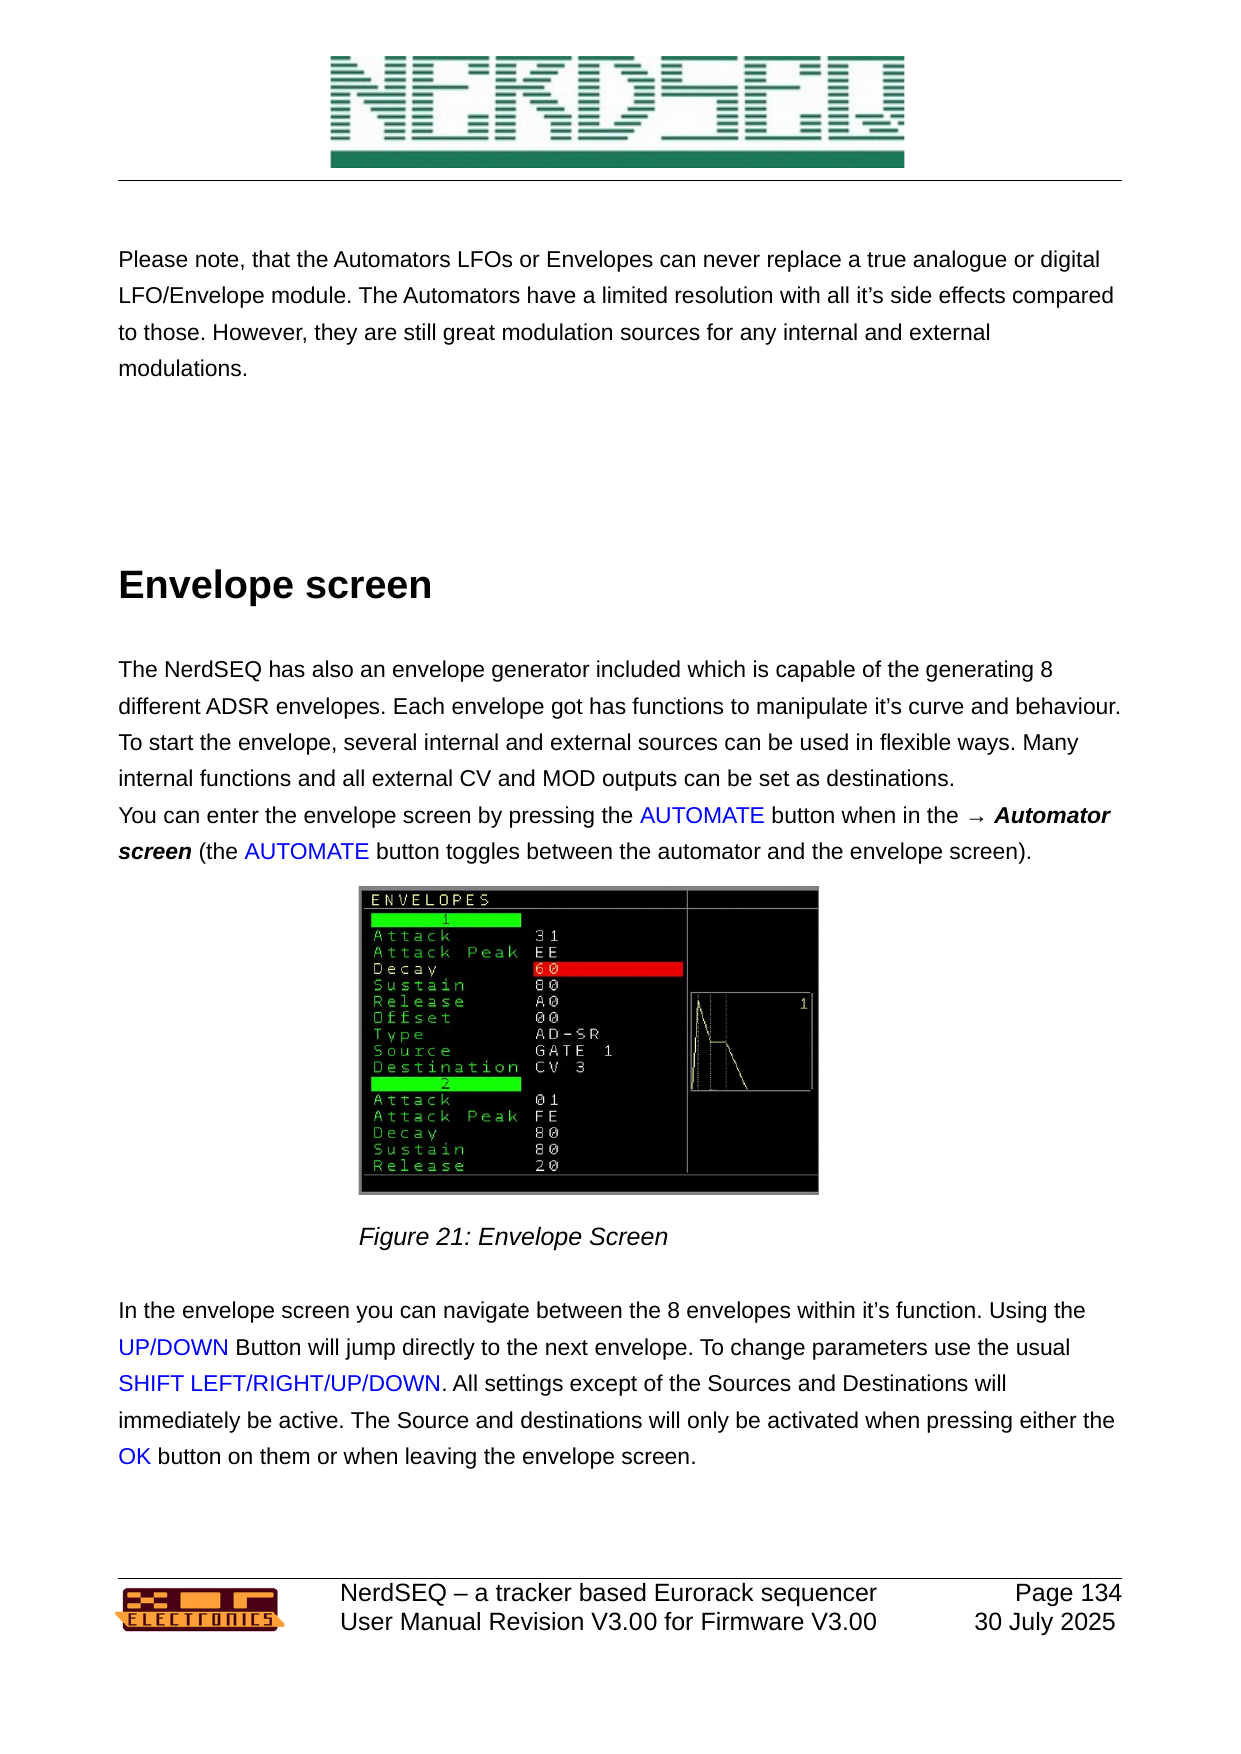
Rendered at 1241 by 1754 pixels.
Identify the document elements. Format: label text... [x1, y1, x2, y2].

text Figure 21: Envelope Screen [358, 1195, 882, 1251]
text You can enter the envelope screen by pressing the AUTOMATE button when in the → Automator screen (the AUTOMATE button toggles between the automator and the envelope screen). [118, 802, 1122, 864]
picture [115, 1584, 285, 1634]
picture [330, 56, 905, 168]
text In the envelope screen you can navigate between the 8 envelopes within it’s function. Using the UP/DOWN Button will jump directly to the next envelope. To change parameters use the usual SHIFT LEFT/RIGHT/UP/DOWN. All settings except of the Sources and Destinations will immediately be active. The Source and destinations will only be activated when pressing either the OK button on them or when leaving the envelope screen. [118, 1297, 1122, 1469]
text Please note, that the Automators LFOs or Envelopes can never replace a true analogue or digital LFO/Envelope module. The Automators have a limited resolution with all it’s side effects compared to those. However, they are still great modulation sources for any internal and external modulations. [118, 246, 1122, 381]
subtitle Envelope screen [118, 562, 1122, 607]
text The NerdSEQ has also an envelope generator included which is capable of the generating 8 different ADSR envelopes. Each envelope got has functions to manipulate it’s curve and behaviour. To start the envelope, several internal and external sources can be used in flexible ways. Many internal functions and all external CV and MOD outputs can be set as destinations. [118, 656, 1122, 792]
picture [358, 886, 819, 1195]
